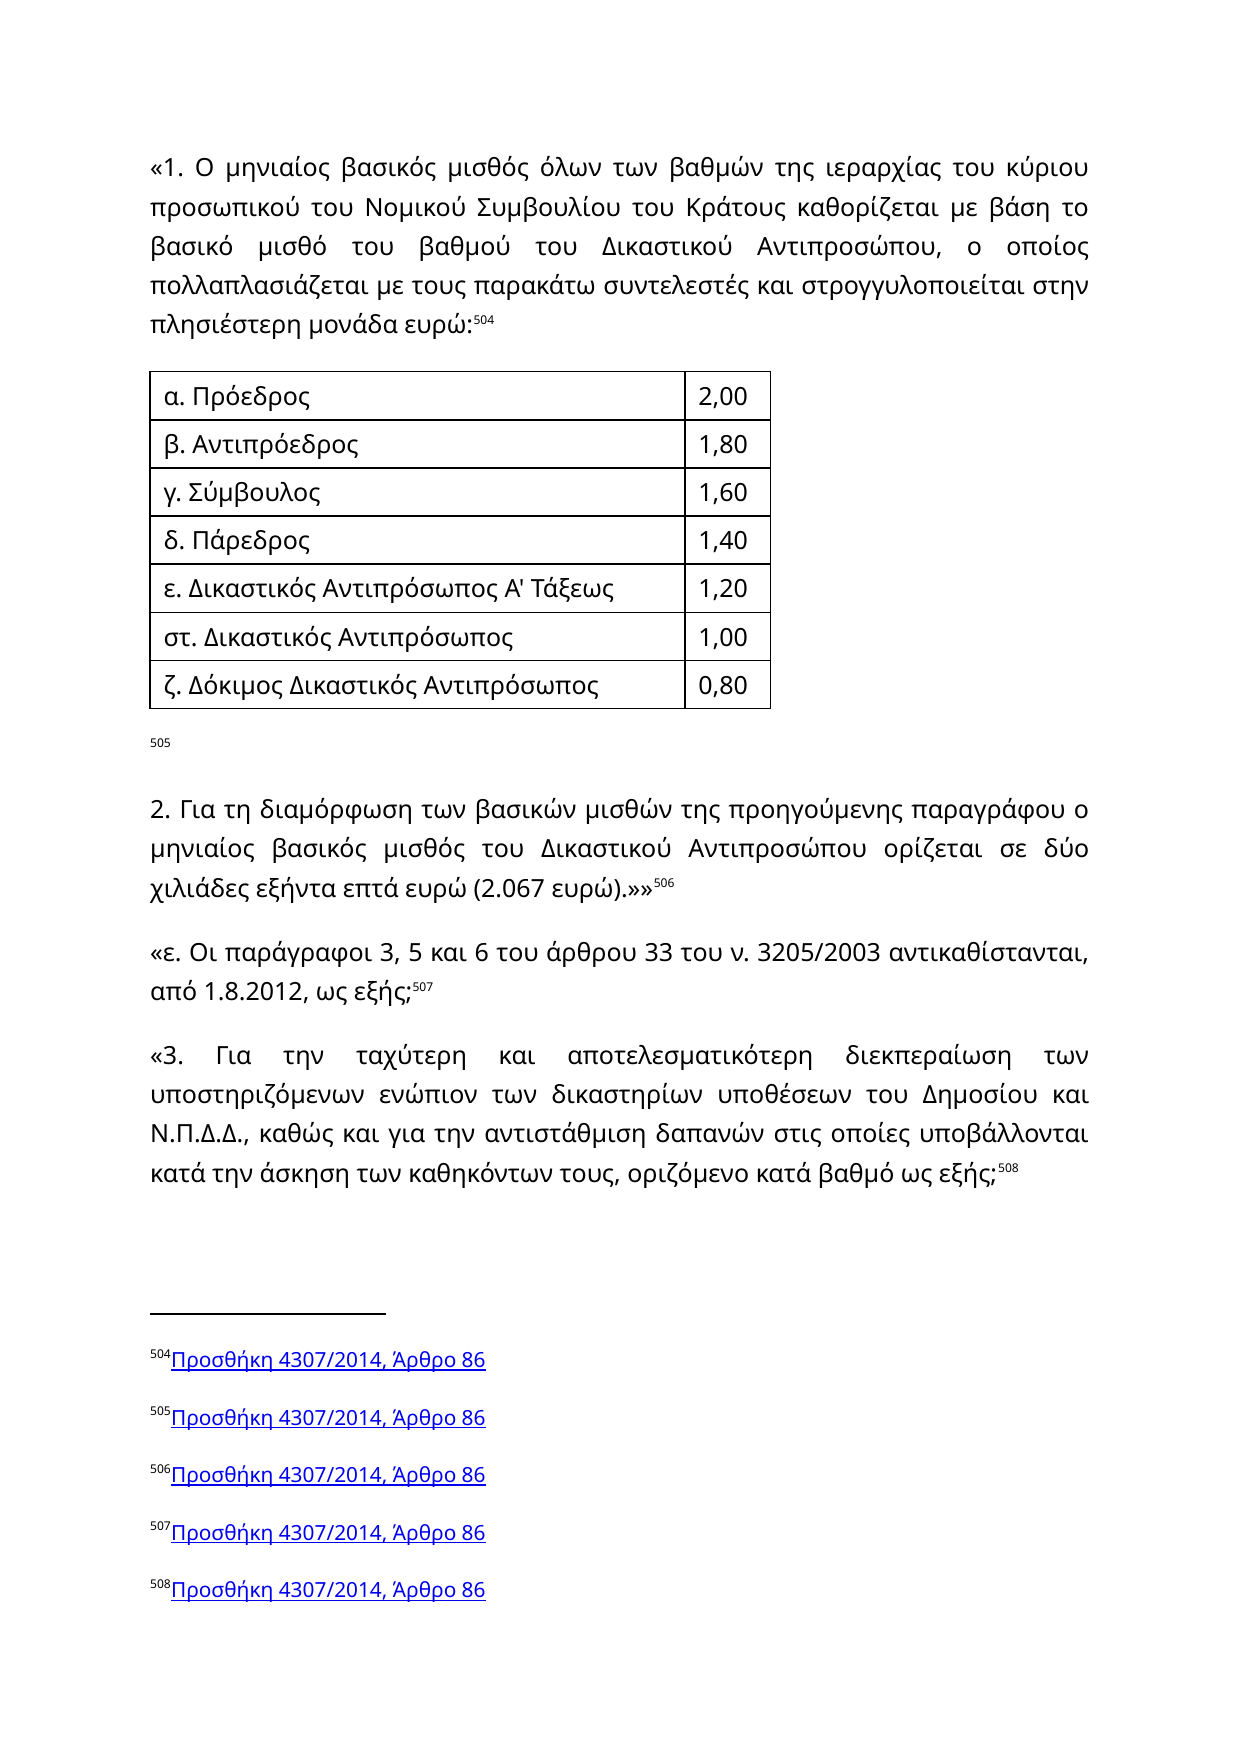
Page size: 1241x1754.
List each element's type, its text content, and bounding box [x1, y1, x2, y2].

table_cell β. Αντιπρόεδρος [151, 421, 684, 467]
text Προσθήκη 4307/2014, Άρθρο 86 [150, 1403, 1090, 1431]
text Προσθήκη 4307/2014, Άρθρο 86 [150, 1518, 1090, 1546]
table_cell 1,00 [686, 613, 770, 659]
table_cell δ. Πάρεδρος [151, 517, 684, 563]
table_cell 1,20 [686, 565, 770, 611]
table_cell ε. Δικαστικός Αντιπρόσωπος Α' Τάξεως [151, 565, 684, 611]
table_cell 1,80 [686, 421, 770, 467]
text «ε. Οι παράγραφοι 3, 5 και 6 του άρθρου 33 του ν. 3205/2003 αντικαθίστανται, από 1.8.2012, ως εξής; [150, 934, 1090, 1008]
text «3. Για την ταχύτερη και αποτελεσματικότερη διεκπεραίωση των υποστηριζόμενων ενώπιον των δικαστηρίων υποθέσεων του Δημοσίου και Ν.Π.Δ.Δ., καθώς και για την αντιστάθμιση δαπανών στις οποίες υποβάλλονται κατά την άσκηση των καθηκόντων τους, οριζόμενο κατά βαθμό ως εξής; [150, 1038, 1090, 1189]
table_cell στ. Δικαστικός Αντιπρόσωπος [151, 613, 684, 659]
table_cell γ. Σύμβουλος [151, 469, 684, 515]
table_header α. Πρόεδρος [151, 372, 684, 419]
text 2. Για τη διαμόρφωση των βασικών μισθών της προηγούμενης παραγράφου ο μηνιαίος βασικός μισθός του Δικαστικού Αντιπροσώπου ορίζεται σε δύο χιλιάδες εξήντα επτά ευρώ (2.067 ευρώ).»» [150, 792, 1090, 904]
table_cell ζ. Δόκιμος Δικαστικός Αντιπρόσωπος [151, 661, 684, 708]
table_cell 0,80 [686, 661, 770, 708]
text «1. Ο μηνιαίος βασικός μισθός όλων των βαθμών της ιεραρχίας του κύριου προσωπικού του Νομικού Συμβουλίου του Κράτους καθορίζεται με βάση το βασικό μισθό του βαθμού του Δικαστικού Αντιπροσώπου, ο οποίος πολλαπλασιάζεται με τους παρακάτω συντελεστές και στρογγυλοποιείται στην πλησιέστερη μονάδα ευρώ: [150, 150, 1090, 341]
text Προσθήκη 4307/2014, Άρθρο 86 [150, 1576, 1090, 1604]
table_cell 1,60 [686, 469, 770, 515]
text Προσθήκη 4307/2014, Άρθρο 86 [150, 1460, 1090, 1489]
table_header 2,00 [686, 372, 770, 419]
text Προσθήκη 4307/2014, Άρθρο 86 [150, 1345, 1090, 1373]
table_cell 1,40 [686, 517, 770, 563]
